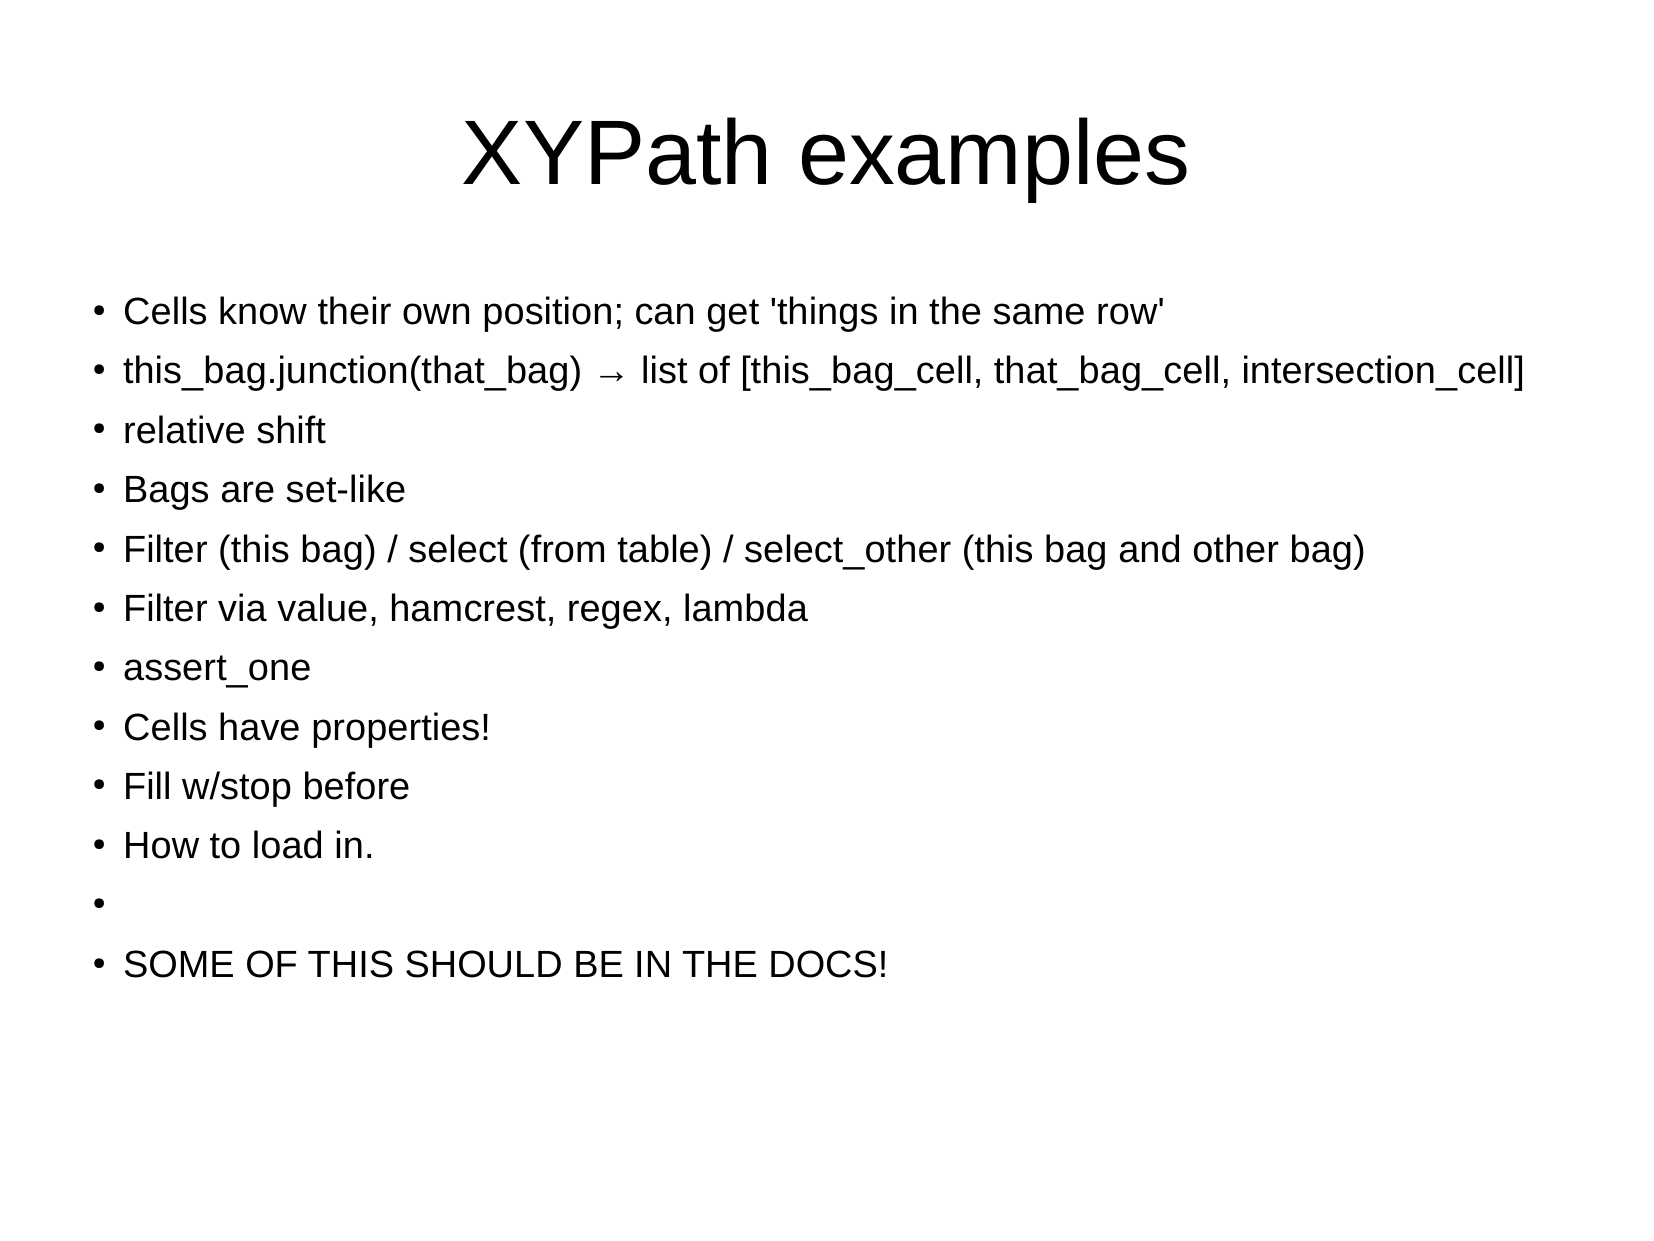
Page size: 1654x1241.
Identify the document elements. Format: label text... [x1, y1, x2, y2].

title XYPath examples [82, 49, 1571, 257]
list Cells know their own position; can get 'things in the same row' this_bag.junction(that_bag) → list of [this_bag_cell, that_bag_cell, intersection_cell] relative shift Bags are set-like Filter (this bag) / select (from table) / select_other (this bag and other bag) Filter via value, hamcrest, regex, lambda assert_one Cells have properties! Fill w/stop before How to load in. SOME OF THIS SHOULD BE IN THE DOCS! [82, 290, 1571, 1010]
